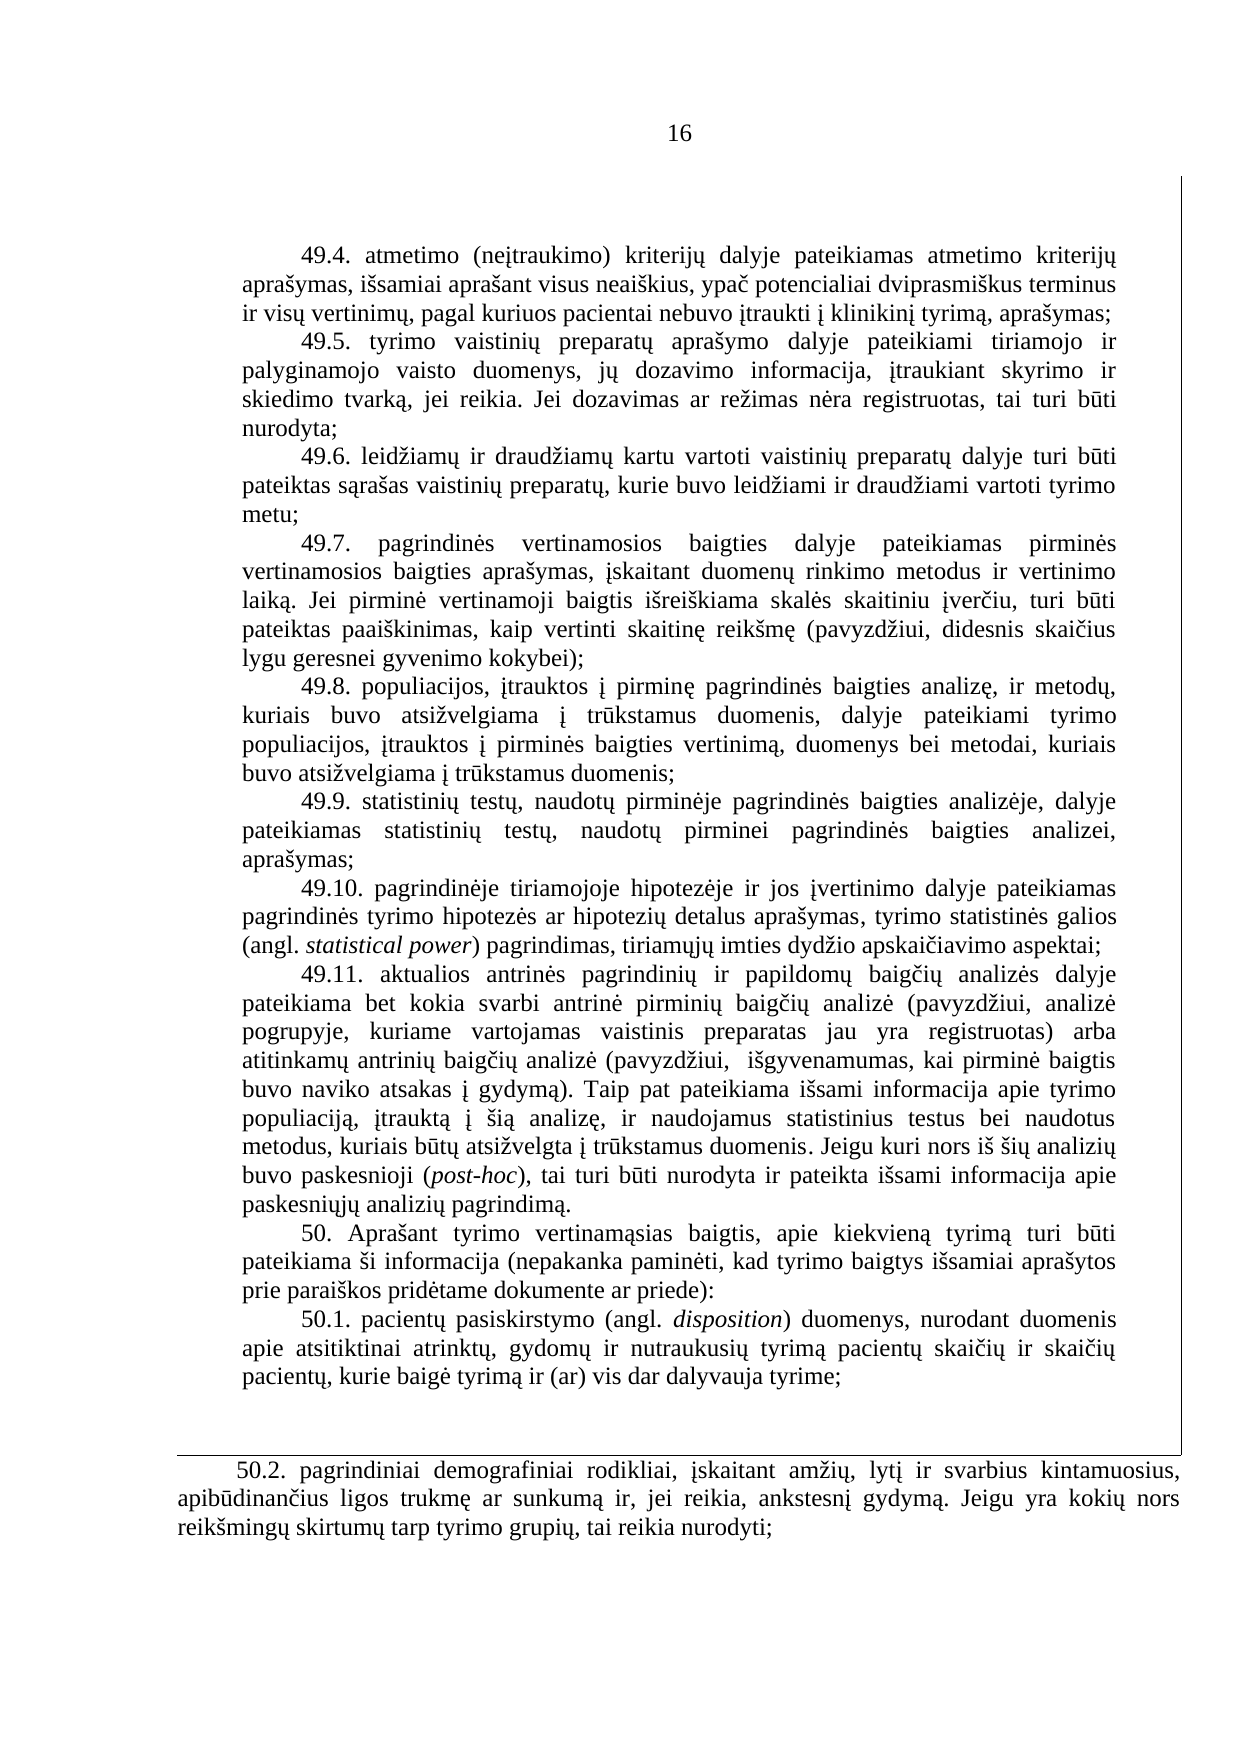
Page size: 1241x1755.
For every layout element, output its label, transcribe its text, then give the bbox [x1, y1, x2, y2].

text 49.4. atmetimo (neįtraukimo) kriterijų dalyje pateikiamas atmetimo kriterijų aprašymas, išsamiai aprašant visus neaiškius, ypač potencialiai dviprasmiškus terminus ir visų vertinimų, pagal kuriuos pacientai nebuvo įtraukti į klinikinį tyrimą, aprašymas; [177, 176, 1181, 326]
text 50.2. pagrindiniai demografiniai rodikliai, įskaitant amžių, lytį ir svarbius kintamuosius, apibūdinančius ligos trukmę ar sunkumą ir, jei reikia, ankstesnį gydymą. Jeigu yra kokių nors reikšmingų skirtumų tarp tyrimo grupių, tai reikia nurodyti; [177, 1455, 1181, 1541]
text 49.11. aktualios antrinės pagrindinių ir papildomų baigčių analizės dalyje pateikiama bet kokia svarbi antrinė pirminių baigčių analizė (pavyzdžiui, analizė pogrupyje, kuriame vartojamas vaistinis preparatas jau yra registruotas) arba atitinkamų antrinių baigčių analizė (pavyzdžiui, išgyvenamumas, kai pirminė baigtis buvo naviko atsakas į gydymą). Taip pat pateikiama išsami informacija apie tyrimo populiaciją, įtrauktą į šią analizę, ir naudojamus statistinius testus bei naudotus metodus, kuriais būtų atsižvelgta į trūkstamus duomenis. Jeigu kuri nors iš šių analizių buvo paskesnioji (post-hoc), tai turi būti nurodyta ir pateikta išsami informacija apie paskesniųjų analizių pagrindimą. [177, 959, 1181, 1218]
text 49.9. statistinių testų, naudotų pirminėje pagrindinės baigties analizėje, dalyje pateikiamas statistinių testų, naudotų pirminei pagrindinės baigties analizei, aprašymas; [177, 786, 1181, 873]
text 49.7. pagrindinės vertinamosios baigties dalyje pateikiamas pirminės vertinamosios baigties aprašymas, įskaitant duomenų rinkimo metodus ir vertinimo laiką. Jei pirminė vertinamoji baigtis išreiškiama skalės skaitiniu įverčiu, turi būti pateiktas paaiškinimas, kaip vertinti skaitinę reikšmę (pavyzdžiui, didesnis skaičius lygu geresnei gyvenimo kokybei); [177, 528, 1181, 671]
text 50.1. pacientų pasiskirstymo (angl. disposition) duomenys, nurodant duomenis apie atsitiktinai atrinktų, gydomų ir nutraukusių tyrimą pacientų skaičių ir skaičių pacientų, kurie baigė tyrimą ir (ar) vis dar dalyvauja tyrime; [177, 1304, 1181, 1455]
text 49.8. populiacijos, įtrauktos į pirminę pagrindinės baigties analizę, ir metodų, kuriais buvo atsižvelgiama į trūkstamus duomenis, dalyje pateikiami tyrimo populiacijos, įtrauktos į pirminės baigties vertinimą, duomenys bei metodai, kuriais buvo atsižvelgiama į trūkstamus duomenis; [177, 671, 1181, 786]
text 49.6. leidžiamų ir draudžiamų kartu vartoti vaistinių preparatų dalyje turi būti pateiktas sąrašas vaistinių preparatų, kurie buvo leidžiami ir draudžiami vartoti tyrimo metu; [177, 441, 1181, 528]
text 49.10. pagrindinėje tiriamojoje hipotezėje ir jos įvertinimo dalyje pateikiamas pagrindinės tyrimo hipotezės ar hipotezių detalus aprašymas, tyrimo statistinės galios (angl. statistical power) pagrindimas, tiriamųjų imties dydžio apskaičiavimo aspektai; [177, 873, 1181, 959]
text 49.5. tyrimo vaistinių preparatų aprašymo dalyje pateikiami tiriamojo ir palyginamojo vaisto duomenys, jų dozavimo informacija, įtraukiant skyrimo ir skiedimo tvarką, jei reikia. Jei dozavimas ar režimas nėra registruotas, tai turi būti nurodyta; [177, 326, 1181, 441]
text 50. Aprašant tyrimo vertinamąsias baigtis, apie kiekvieną tyrimą turi būti pateikiama ši informacija (nepakanka paminėti, kad tyrimo baigtys išsamiai aprašytos prie paraiškos pridėtame dokumente ar priede): [177, 1218, 1181, 1304]
